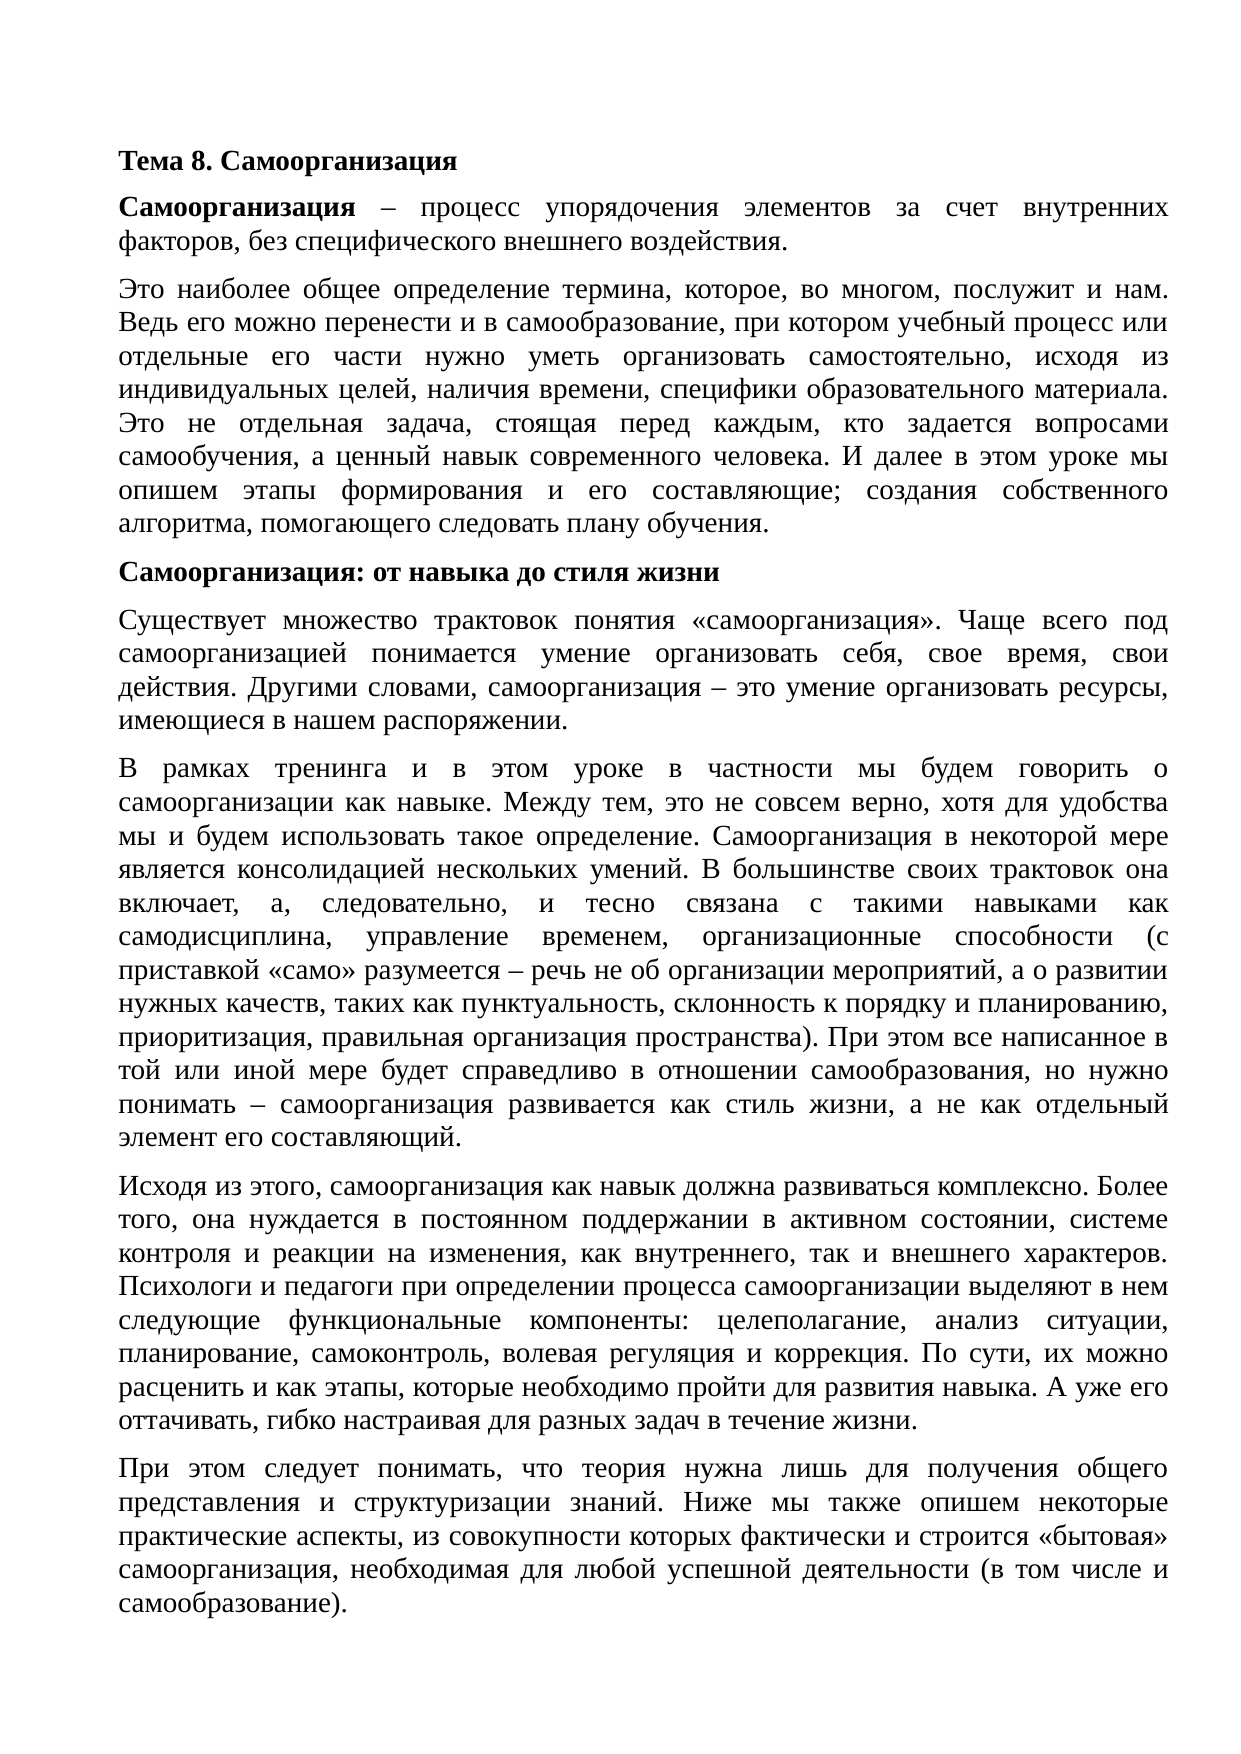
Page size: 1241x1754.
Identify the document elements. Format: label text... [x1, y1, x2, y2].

text Это наиболее общее определение термина, которое, во многом, послужит и нам. Ведь его можно перенести и в самообразование, при котором учебный процесс или отдельные его части нужно уметь организовать самостоятельно, исходя из индивидуальных целей, наличия времени, специфики образовательного материала. Это не отдельная задача, стоящая перед каждым, кто задается вопросами самообучения, а ценный навык современного человека. И далее в этом уроке мы опишем этапы формирования и его составляющие; создания собственного алгоритма, помогающего следовать плану обучения. [118, 271, 1170, 539]
subtitle Тема 8. Самоорганизация [118, 143, 1170, 177]
text При этом следует понимать, что теория нужна лишь для получения общего представления и структуризации знаний. Ниже мы также опишем некоторые практические аспекты, из совокупности которых фактически и строится «бытовая» самоорганизация, необходимая для любой успешной деятельности (в том числе и самообразование). [118, 1451, 1170, 1618]
text В рамках тренинга и в этом уроке в частности мы будем говорить о самоорганизации как навыке. Между тем, это не совсем верно, хотя для удобства мы и будем использовать такое определение. Самоорганизация в некоторой мере является консолидацией нескольких умений. В большинстве своих трактовок она включает, а, следовательно, и тесно связана с такими навыками как самодисциплина, управление временем, организационные способности (с приставкой «само» разумеется – речь не об организации мероприятий, а о развитии нужных качеств, таких как пунктуальность, склонность к порядку и планированию, приоритизация, правильная организация пространства). При этом все написанное в той или иной мере будет справедливо в отношении самообразования, но нужно понимать – самоорганизация развивается как стиль жизни, а не как отдельный элемент его составляющий. [118, 751, 1170, 1153]
text Исходя из этого, самоорганизация как навык должна развиваться комплексно. Более того, она нуждается в постоянном поддержании в активном состоянии, системе контроля и реакции на изменения, как внутреннего, так и внешнего характеров. Психологи и педагоги при определении процесса самоорганизации выделяют в нем следующие функциональные компоненты: целеполагание, анализ ситуации, планирование, самоконтроль, волевая регуляция и коррекция. По сути, их можно расценить и как этапы, которые необходимо пройти для развития навыка. А уже его оттачивать, гибко настраивая для разных задач в течение жизни. [118, 1168, 1170, 1436]
text Существует множество трактовок понятия «самоорганизация». Чаще всего под самоорганизацией понимается умение организовать себя, свое время, свои действия. Другими словами, самоорганизация – это умение организовать ресурсы, имеющиеся в нашем распоряжении. [118, 602, 1170, 736]
text Самоорганизация: от навыка до стиля жизни [118, 554, 1170, 587]
text Самоорганизация – процесс упорядочения элементов за счет внутренних факторов, без специфического внешнего воздействия. [118, 189, 1170, 256]
